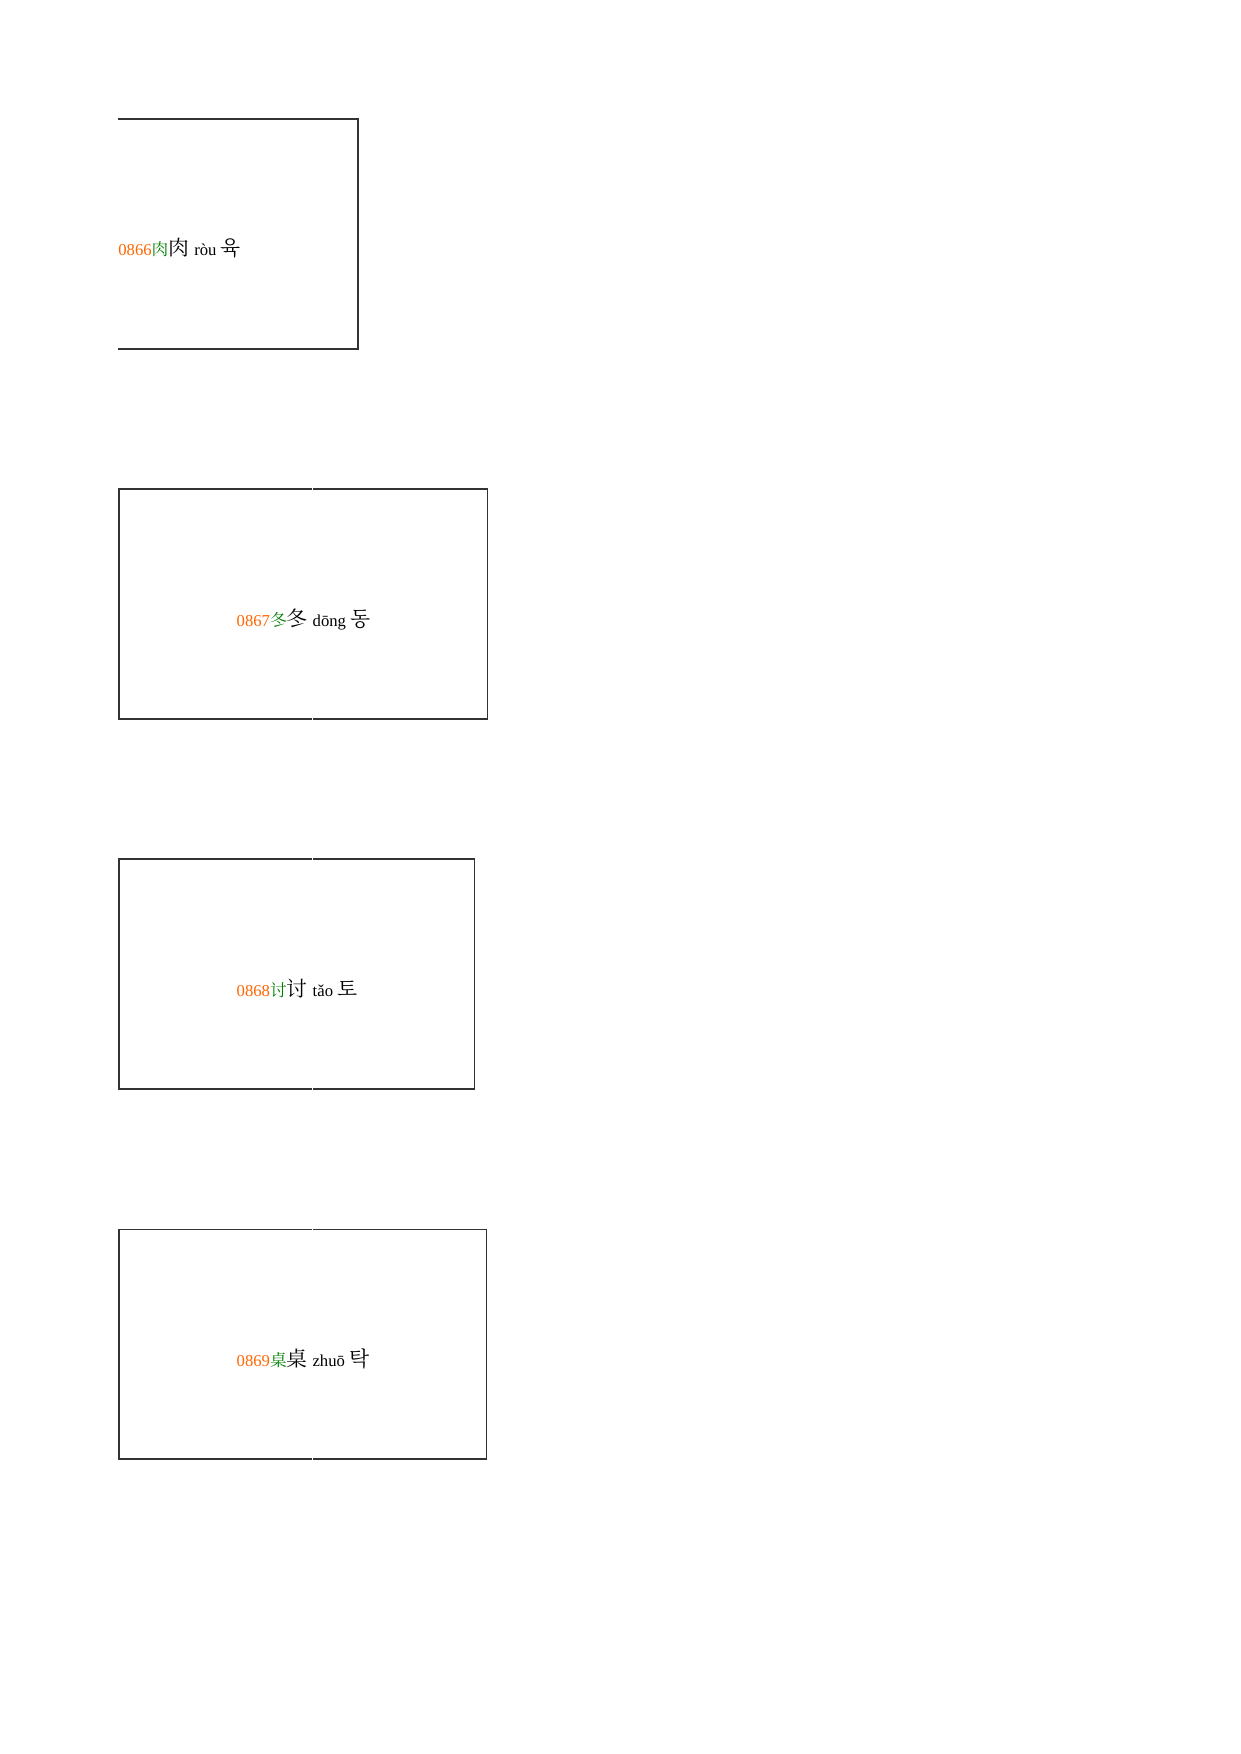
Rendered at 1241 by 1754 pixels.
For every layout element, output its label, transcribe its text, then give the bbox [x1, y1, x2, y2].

text [488, 488, 1122, 719]
text 0867冬冬 dōng 동 [120, 489, 487, 719]
text [475, 858, 1122, 1090]
text [487, 1228, 1122, 1460]
text 0868讨讨 tǎo 토 [120, 859, 474, 1089]
text [359, 118, 1122, 349]
text 0869桌桌 zhuō 탁 [120, 1230, 486, 1459]
text 0866肉肉 ròu 육 [118, 120, 357, 348]
